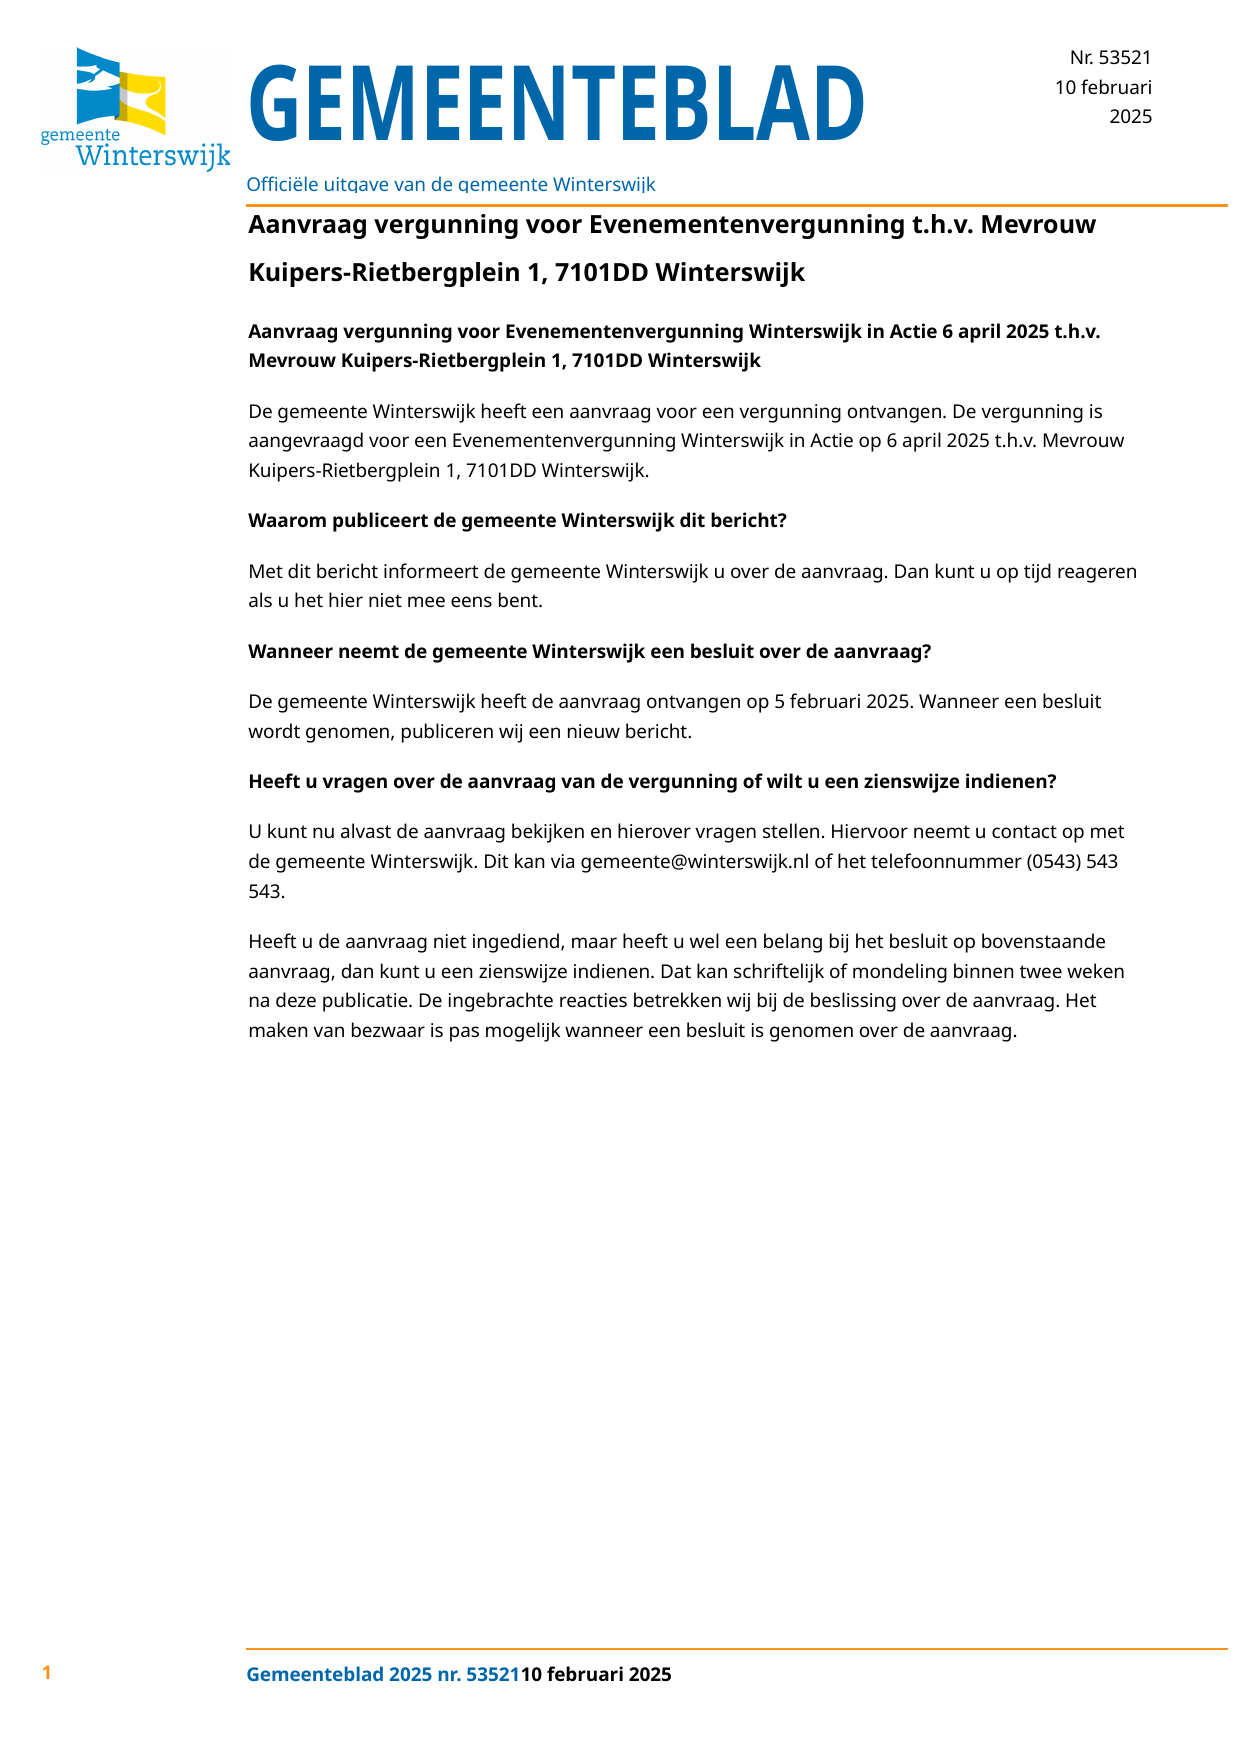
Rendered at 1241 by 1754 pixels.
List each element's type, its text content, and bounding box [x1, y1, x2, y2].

text Heeft u vragen over de aanvraag van de vergunning of wilt u een zienswijze indienen? [248, 768, 1152, 794]
text U kunt nu alvast de aanvraag bekijken en hierover vragen stellen. Hiervoor neemt u contact op met de gemeente Winterswijk. Dit kan via gemeente@winterswijk.nl of het telefoonnummer (0543) 543 543. [248, 819, 1152, 904]
text Heeft u de aanvraag niet ingediend, maar heeft u wel een belang bij het besluit op bovenstaande aanvraag, dan kunt u een zienswijze indienen. Dat kan schriftelijk of mondeling binnen twee weken na deze publicatie. De ingebrachte reacties betrekken wij bij de beslissing over de aanvraag. Het maken van bezwaar is pas mogelijk wanneer een besluit is genomen over de aanvraag. [248, 928, 1152, 1043]
text Met dit bericht informeert de gemeente Winterswijk u over de aanvraag. Dan kunt u op tijd reageren als u het hier niet mee eens bent. [248, 558, 1152, 613]
text De gemeente Winterswijk heeft de aanvraag ontvangen op 5 februari 2025. Wanneer een besluit wordt genomen, publiceren wij een nieuw bericht. [248, 688, 1152, 744]
text Wanneer neemt de gemeente Winterswijk een besluit over de aanvraag? [248, 638, 1152, 664]
picture [41, 47, 231, 172]
text De gemeente Winterswijk heeft een aanvraag voor een vergunning ontvangen. De vergunning is aangevraagd voor een Evenementenvergunning Winterswijk in Actie op 6 april 2025 t.h.v. Mevrouw Kuipers-Rietbergplein 1, 7101DD Winterswijk. [248, 398, 1152, 483]
text Waarom publiceert de gemeente Winterswijk dit bericht? [248, 507, 1152, 533]
picture [225, 153, 231, 162]
text Aanvraag vergunning voor Evenementenvergunning t.h.v. Mevrouw Kuipers-Rietbergplein 1, 7101DD Winterswijk [248, 207, 1152, 288]
text Aanvraag vergunning voor Evenementenvergunning Winterswijk in Actie 6 april 2025 t.h.v. Mevrouw Kuipers-Rietbergplein 1, 7101DD Winterswijk [248, 318, 1152, 373]
